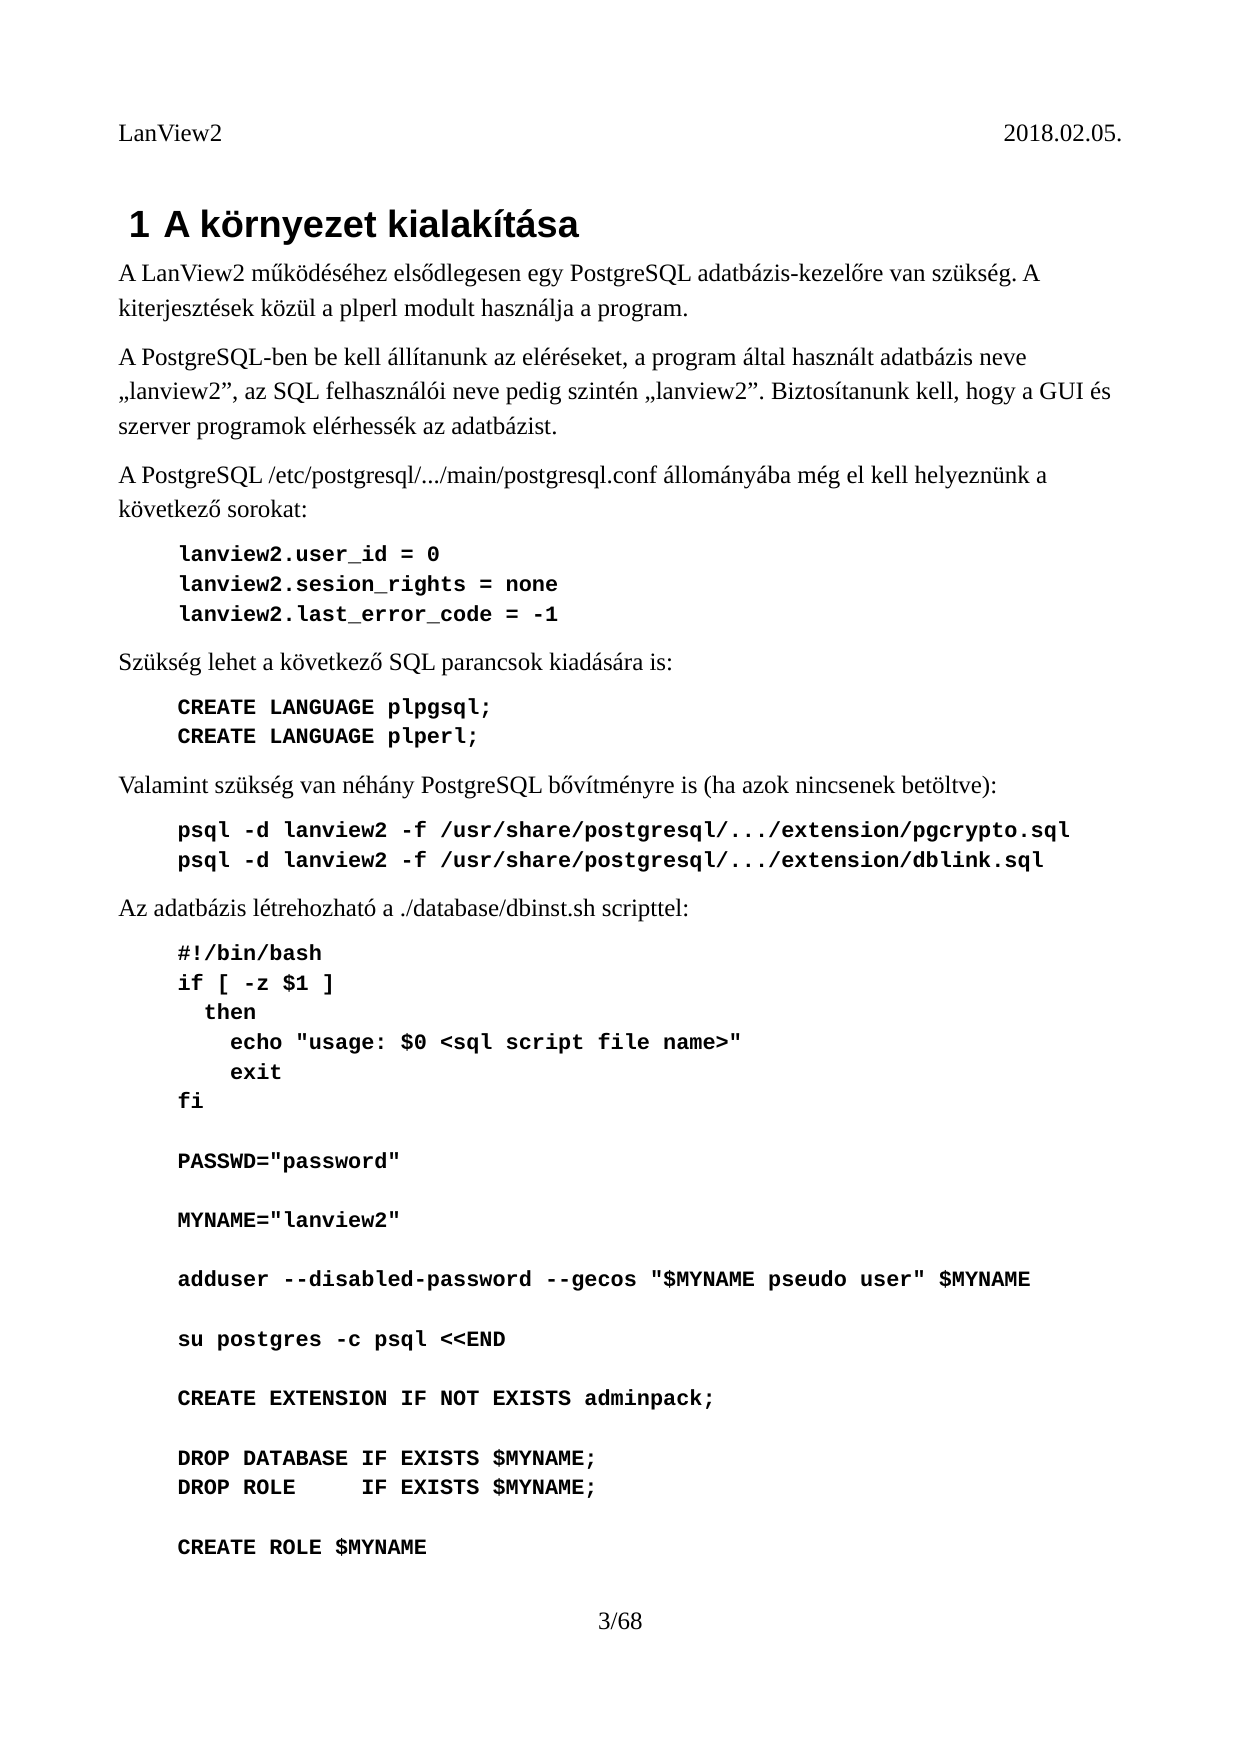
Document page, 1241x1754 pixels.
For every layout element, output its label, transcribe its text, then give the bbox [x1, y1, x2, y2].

text Valamint szükség van néhány PostgreSQL bővítményre is (ha azok nincsenek betöltve): [118, 770, 1122, 799]
subtitle A környezet kialakítása [118, 202, 1122, 246]
text A LanView2 működéséhez elsődlegesen egy PostgreSQL adatbázis-kezelőre van szükség. A kiterjesztések közül a plperl modult használja a program. [118, 258, 1122, 321]
text psql -d lanview2 -f /usr/share/postgresql/.../extension/pgcrypto.sql psql -d lanview2 -f /usr/share/postgresql/.../extension/dblink.sql [177, 819, 1122, 873]
text Szükség lehet a következő SQL parancsok kiadására is: [118, 647, 1122, 676]
text CREATE LANGUAGE plpgsql; CREATE LANGUAGE plperl; [177, 696, 1122, 751]
text Az adatbázis létrehozható a ./database/dbinst.sh scripttel: [118, 893, 1122, 922]
text lanview2.user_id = 0 lanview2.sesion_rights = none lanview2.last_error_code = -1 [177, 543, 1122, 627]
text #!/bin/bash if [ -z $1 ] then echo "usage: $0 <sql script file name>" exit fi PASSWD="password" MYNAME="lanview2" adduser --disabled-password --gecos "$MYNAME pseudo user" $MYNAME su postgres -c psql <<END CREATE EXTENSION IF NOT EXISTS adminpack; DROP DATABASE IF EXISTS $MYNAME; DROP ROLE IF EXISTS $MYNAME; CREATE ROLE $MYNAME [177, 942, 1122, 1561]
text A PostgreSQL /etc/postgresql/.../main/postgresql.conf állományába még el kell helyeznünk a következő sorokat: [118, 460, 1122, 523]
text A PostgreSQL-ben be kell állítanunk az eléréseket, a program által használt adatbázis neve „lanview2”, az SQL felhasználói neve pedig szintén „lanview2”. Biztosítanunk kell, hogy a GUI és szerver programok elérhessék az adatbázist. [118, 342, 1122, 439]
